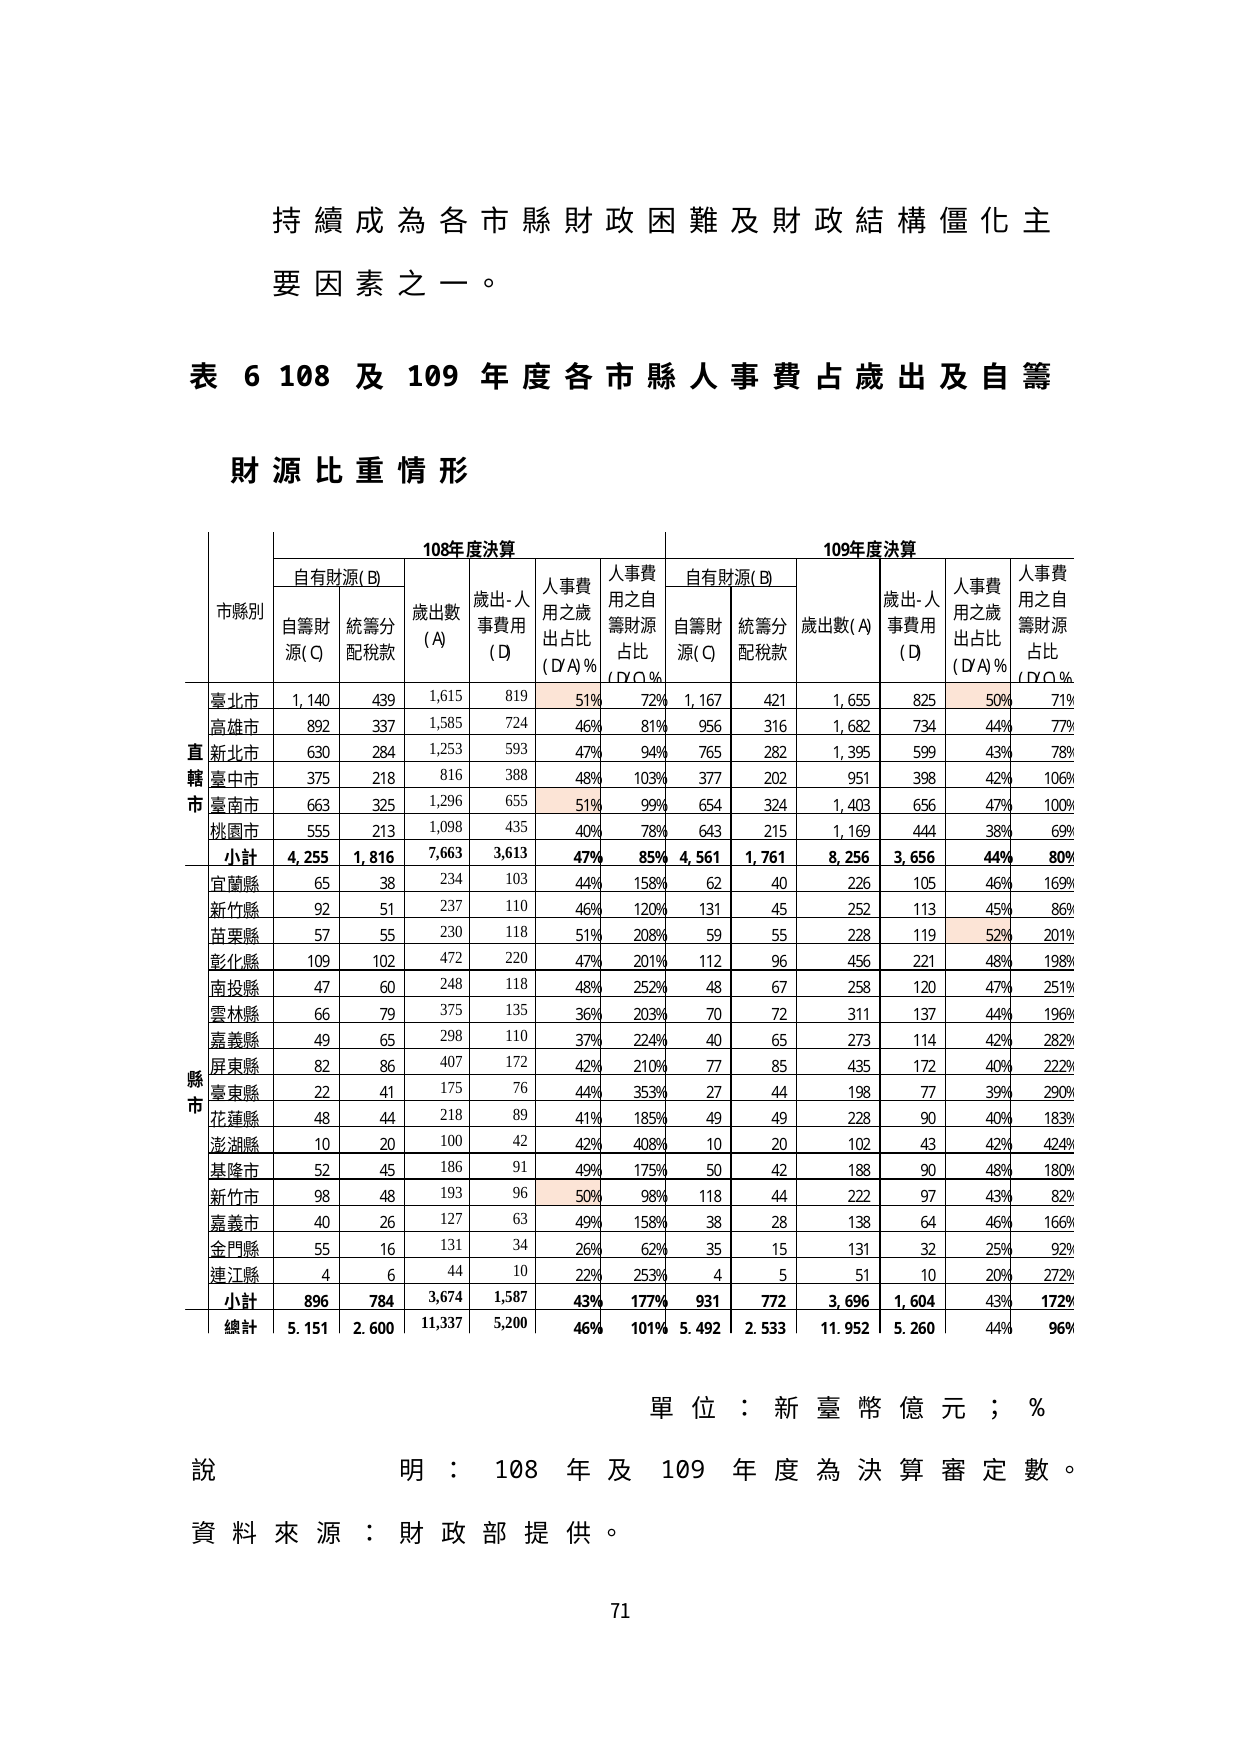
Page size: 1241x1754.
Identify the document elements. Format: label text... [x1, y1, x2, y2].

text 表6 108及109年度各市縣人事費占歲出及自籌財源比重情形 [183, 302, 1058, 490]
text 持續成為各市縣財政困難及財政結構僵化主要因素之一。 [242, 177, 1058, 302]
text 資料來源：財政部提供。 [183, 1490, 1058, 1552]
text 說 明：108年及109年度為決算審定數。 [183, 1427, 1058, 1490]
text 單位：新臺幣億元；% [183, 490, 1058, 1427]
